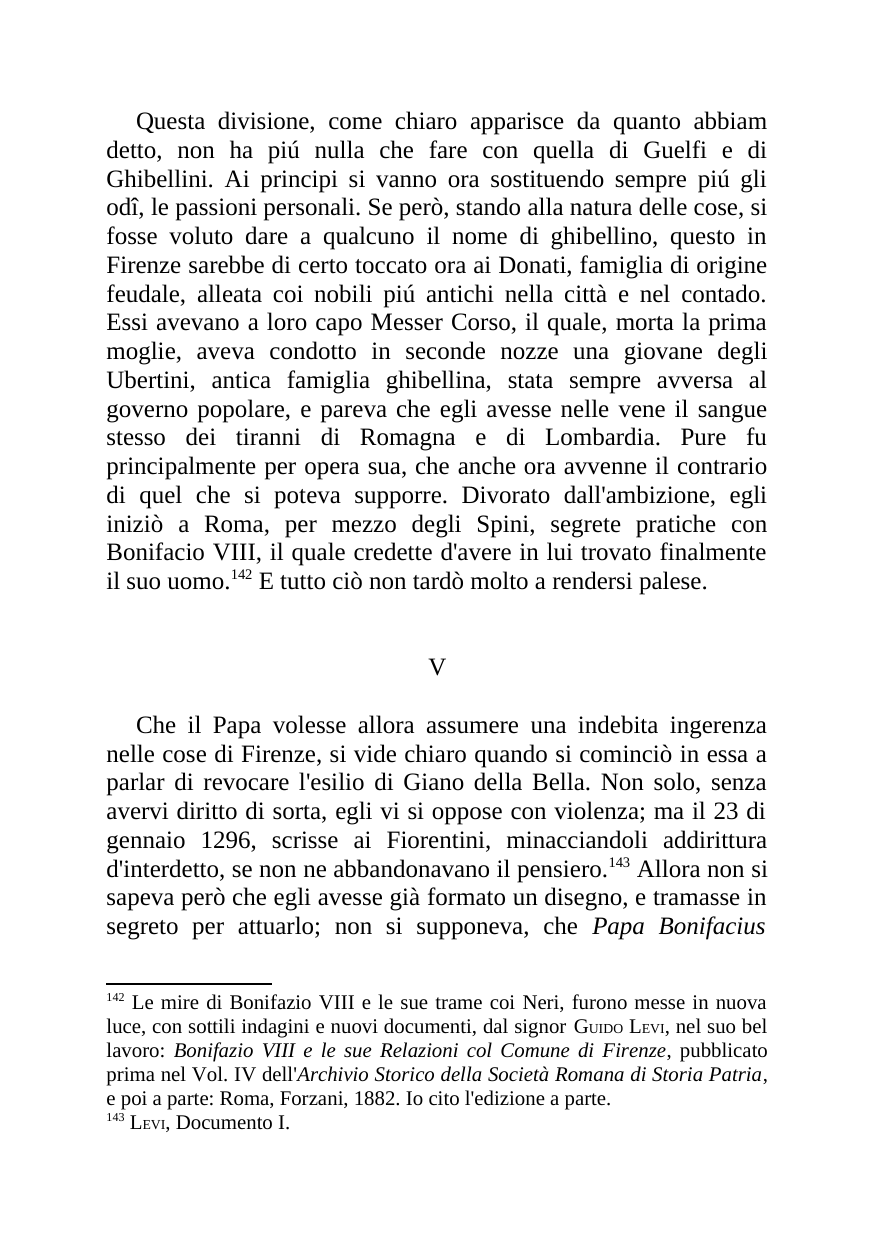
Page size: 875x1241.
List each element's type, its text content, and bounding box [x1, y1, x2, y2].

text Che il Papa volesse allora assumere una indebita ingerenza nelle cose di Firenze, si vide chiaro quando si cominciò in essa a parlar di revocare l'esilio di Giano della Bella. Non solo, senza avervi diritto di sorta, egli vi si oppose con violenza; ma il 23 di gennaio 1296, scrisse ai Fiorentini, minacciandoli addirittura d'interdetto, se non ne abbandonavano il pensiero. Allora non si sapeva però che egli avesse già formato un disegno, e tramasse in segreto per attuarlo; non si supponeva, che Papa Bonifacius [106, 710, 768, 940]
text Levi, Documento I. [106, 1110, 768, 1134]
text V [106, 652, 768, 681]
text Questa divisione, come chiaro apparisce da quanto abbiam detto, non ha piú nulla che fare con quella di Guelfi e di Ghibellini. Ai principi si vanno ora sostituendo sempre piú gli odî, le passioni personali. Se però, stando alla natura delle cose, si fosse voluto dare a qualcuno il nome di ghibellino, questo in Firenze sarebbe di certo toccato ora ai Donati, famiglia di origine feudale, alleata coi nobili piú antichi nella città e nel contado. Essi avevano a loro capo Messer Corso, il quale, morta la prima moglie, aveva condotto in seconde nozze una giovane degli Ubertini, antica famiglia ghibellina, stata sempre avversa al governo popolare, e pareva che egli avesse nelle vene il sangue stesso dei tiranni di Romagna e di Lombardia. Pure fu principalmente per opera sua, che anche ora avvenne il contrario di quel che si poteva supporre. Divorato dall'ambizione, egli iniziò a Roma, per mezzo degli Spini, segrete pratiche con Bonifacio VIII, il quale credette d'avere in lui trovato finalmente il suo uomo. E tutto ciò non tardò molto a rendersi palese. [106, 106, 768, 595]
text Le mire di Bonifazio VIII e le sue trame coi Neri, furono messe in nuova luce, con sottili indagini e nuovi documenti, dal signor Guido Levi, nel suo bel lavoro: Bonifazio VIII e le sue Relazioni col Comune di Firenze, pubblicato prima nel Vol. IV dell'Archivio Storico della Società Romana di Storia Patria, e poi a parte: Roma, Forzani, 1882. Io cito l'edizione a parte. [106, 989, 768, 1110]
